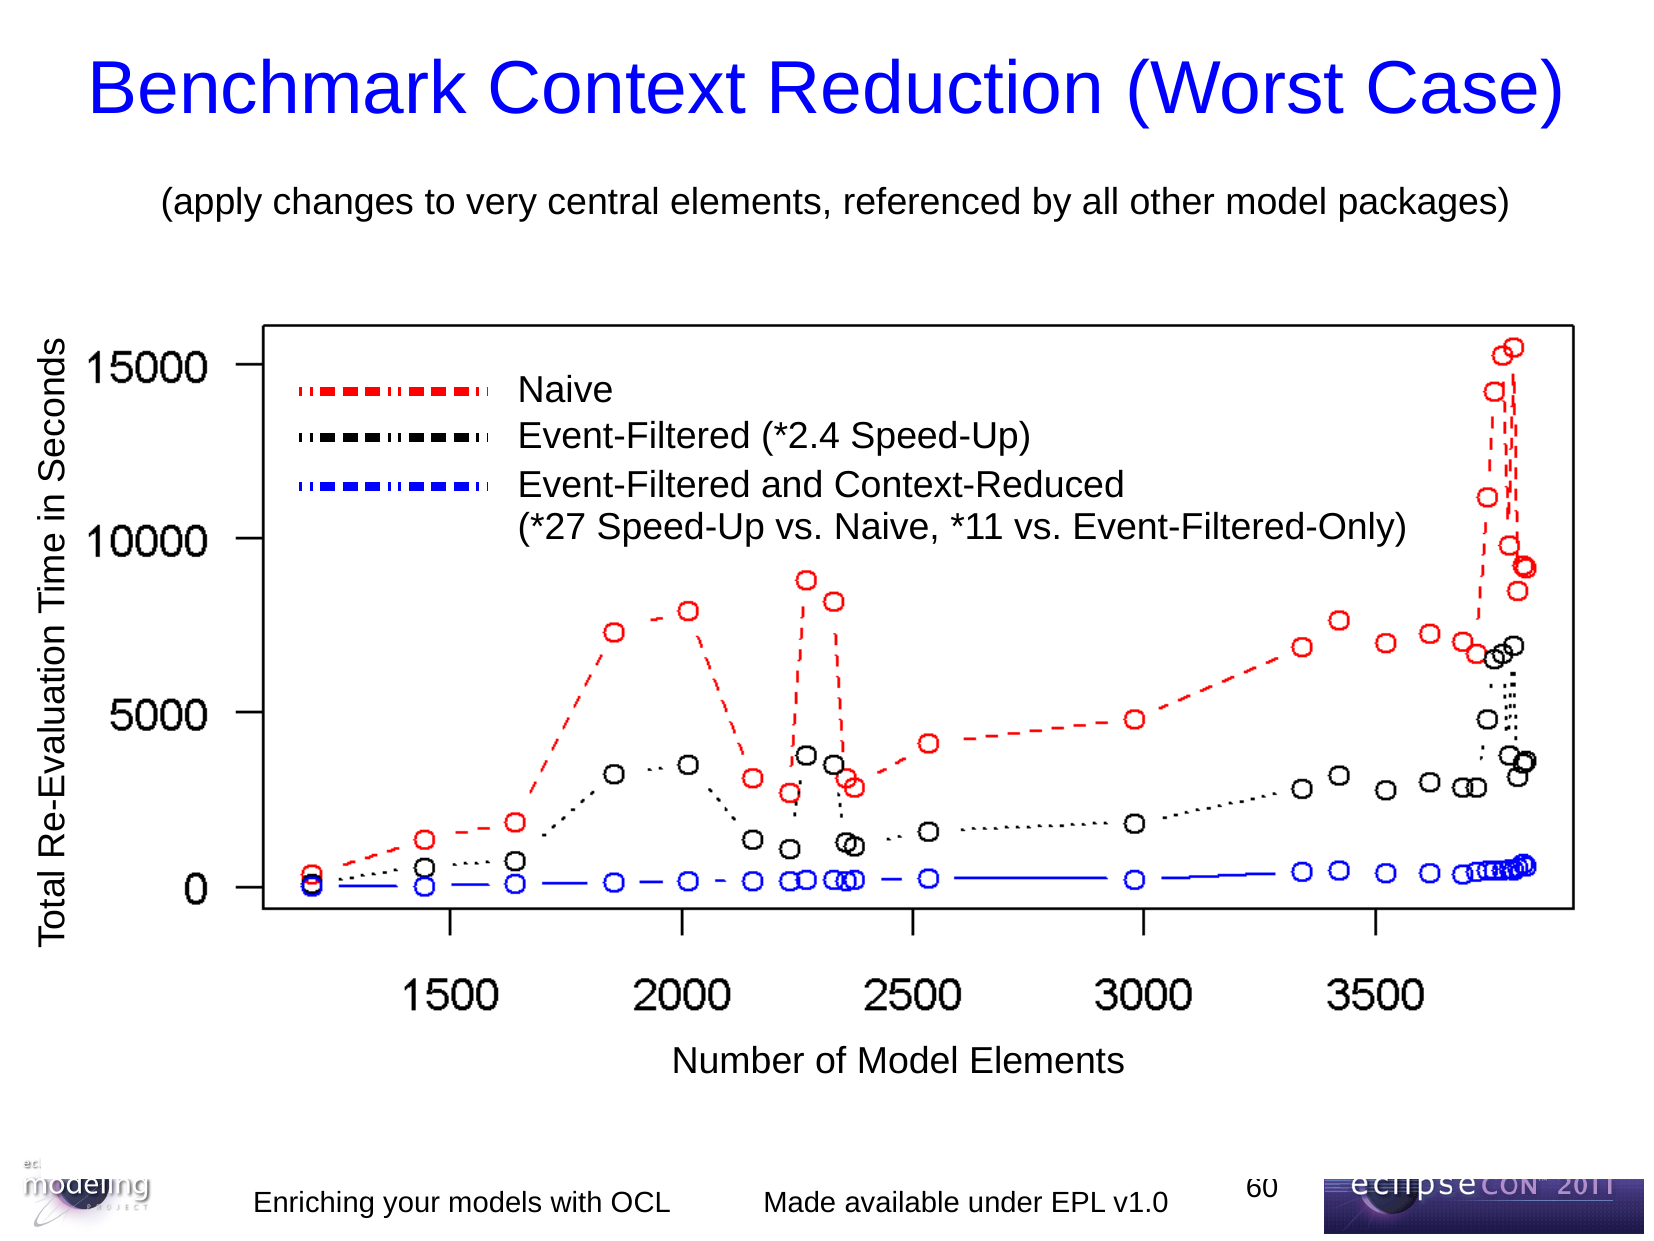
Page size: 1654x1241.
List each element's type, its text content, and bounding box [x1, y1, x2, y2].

text_box Event-Filtered and Context-Reduced (*27 Speed-Up vs. Naive, *11 vs. Event-Filtered-Only) [502, 456, 1422, 556]
text_box Total Re-Evaluation Time in Seconds [23, 322, 80, 964]
text_box (apply changes to very central elements, referenced by all other model packages) [145, 172, 1525, 230]
text_box Naive [502, 361, 628, 407]
title Benchmark Context Reduction (Worst Case) [82, 19, 1571, 155]
text_box Number of Model Elements [656, 1032, 1141, 1091]
text_box Event-Filtered (*2.4 Speed-Up) [502, 407, 1047, 456]
picture [9, 109, 1654, 1235]
